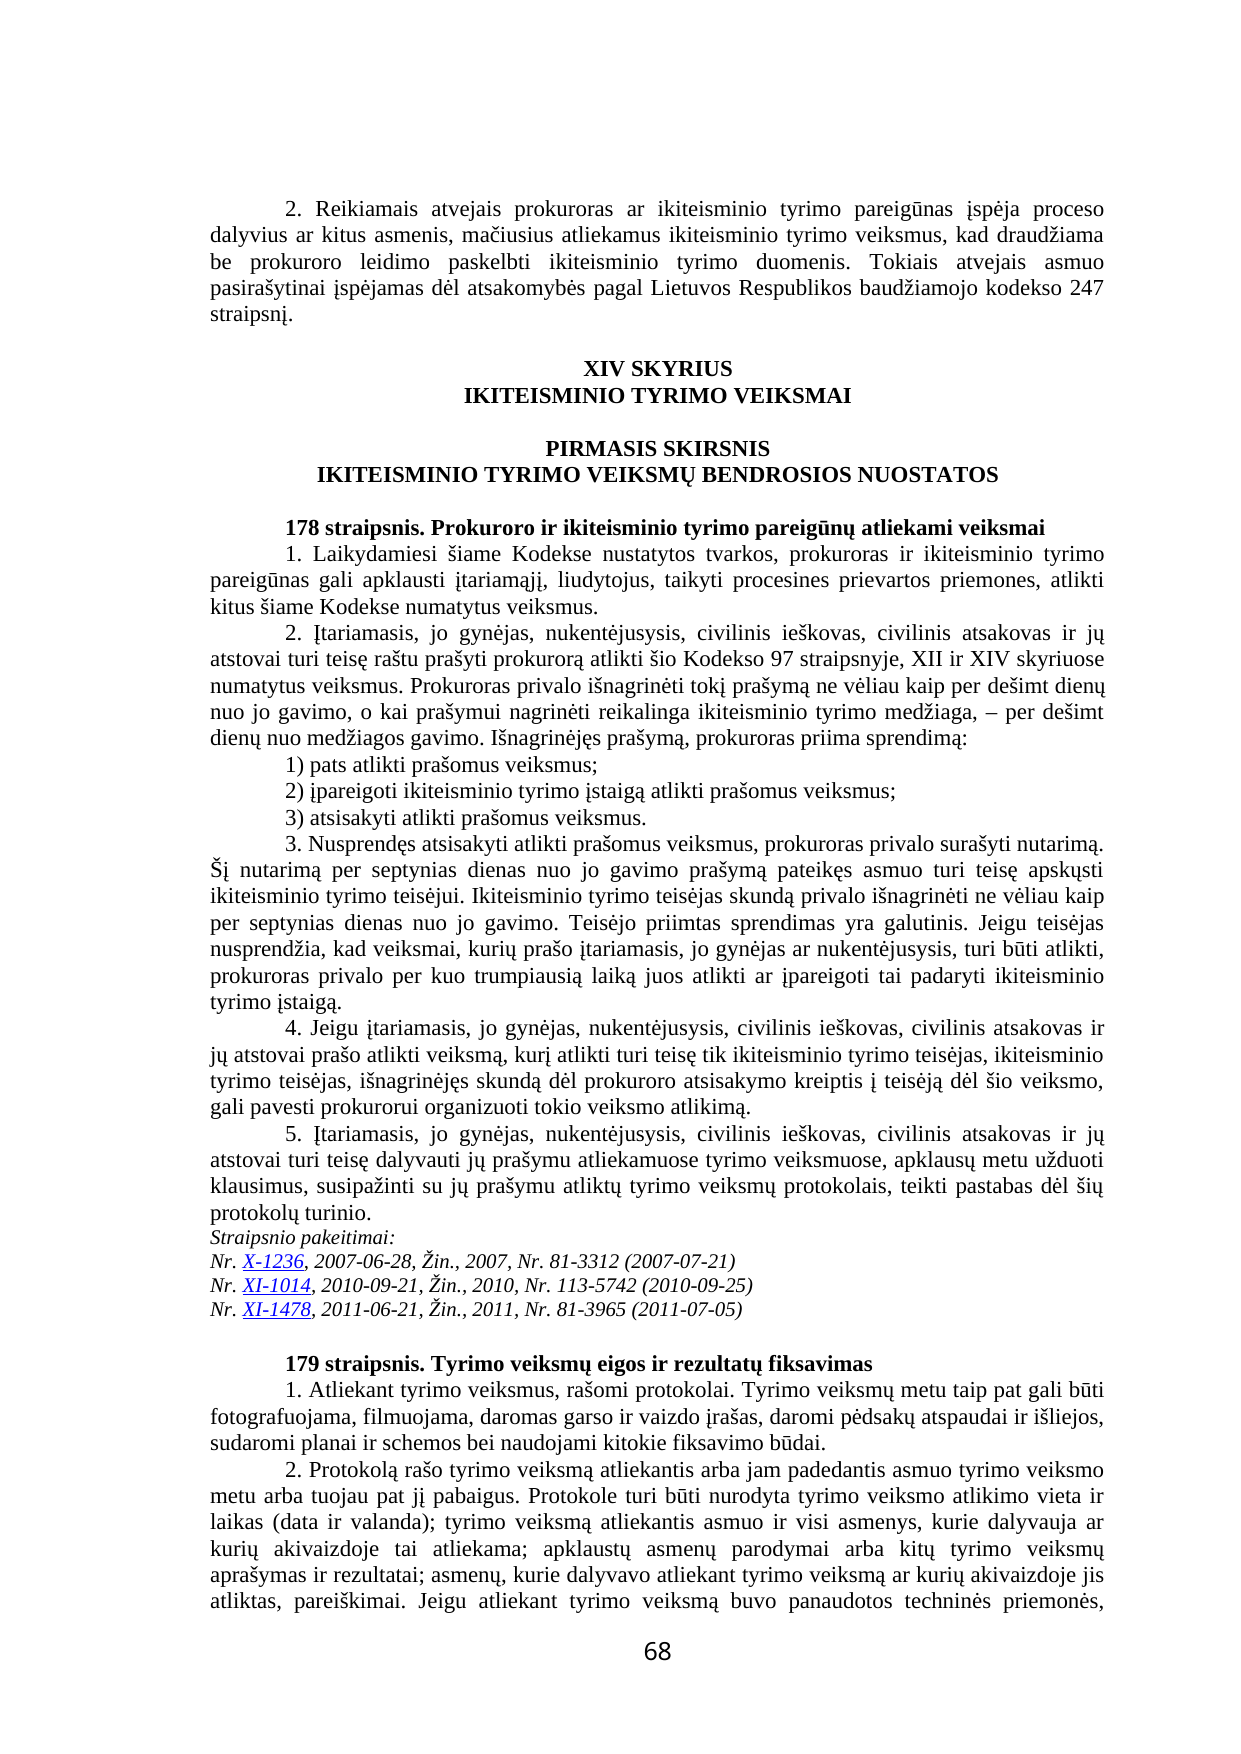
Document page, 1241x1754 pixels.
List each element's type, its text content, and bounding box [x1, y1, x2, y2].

text 178 straipsnis. Prokuroro ir ikiteisminio tyrimo pareigūnų atliekami veiksmai [285, 514, 1106, 540]
text Ikiteisminio tyrimo veiksmų bendrosios nuostatos [210, 461, 1106, 487]
text 5. Įtariamasis, jo gynėjas, nukentėjusysis, civilinis ieškovas, civilinis atsakovas ir jų atstovai turi teisę dalyvauti jų prašymu atliekamuose tyrimo veiksmuose, apklausų metu užduoti klausimus, susipažinti su jų prašymu atliktų tyrimo veiksmų protokolais, teikti pastabas dėl šių protokolų turinio. [210, 1120, 1106, 1225]
text 179 straipsnis. Tyrimo veiksmų eigos ir rezultatų fiksavimas [210, 1350, 1106, 1377]
text 2. Reikiamais atvejais prokuroras ar ikiteisminio tyrimo pareigūnas įspėja proceso dalyvius ar kitus asmenis, mačiusius atliekamus ikiteisminio tyrimo veiksmus, kad draudžiama be prokuroro leidimo paskelbti ikiteisminio tyrimo duomenis. Tokiais atvejais asmuo pasirašytinai įspėjamas dėl atsakomybės pagal Lietuvos Respublikos baudžiamojo kodekso 247 straipsnį. [210, 195, 1106, 327]
text 2. Įtariamasis, jo gynėjas, nukentėjusysis, civilinis ieškovas, civilinis atsakovas ir jų atstovai turi teisę raštu prašyti prokurorą atlikti šio Kodekso 97 straipsnyje, XII ir XIV skyriuose numatytus veiksmus. Prokuroras privalo išnagrinėti tokį prašymą ne vėliau kaip per dešimt dienų nuo jo gavimo, o kai prašymui nagrinėti reikalinga ikiteisminio tyrimo medžiaga, – per dešimt dienų nuo medžiagos gavimo. Išnagrinėjęs prašymą, prokuroras priima sprendimą: [210, 619, 1106, 751]
text 3) atsisakyti atlikti prašomus veiksmus. [210, 803, 1106, 830]
text Nr. X-1236, 2007-06-28, Žin., 2007, Nr. 81-3312 (2007-07-21) [210, 1249, 1106, 1273]
text 2) įpareigoti ikiteisminio tyrimo įstaigą atlikti prašomus veiksmus; [210, 777, 1106, 803]
text Ikiteisminio tyrimo veiksmai [210, 382, 1106, 408]
text 4. Jeigu įtariamasis, jo gynėjas, nukentėjusysis, civilinis ieškovas, civilinis atsakovas ir jų atstovai prašo atlikti veiksmą, kurį atlikti turi teisę tik ikiteisminio tyrimo teisėjas, ikiteisminio tyrimo teisėjas, išnagrinėjęs skundą dėl prokuroro atsisakymo kreiptis į teisėją dėl šio veiksmo, gali pavesti prokurorui organizuoti tokio veiksmo atlikimą. [210, 1014, 1106, 1120]
text 1. Laikydamiesi šiame Kodekse nustatytos tvarkos, prokuroras ir ikiteisminio tyrimo pareigūnas gali apklausti įtariamąjį, liudytojus, taikyti procesines prievartos priemones, atlikti kitus šiame Kodekse numatytus veiksmus. [210, 540, 1106, 619]
text Nr. XI-1014, 2010-09-21, Žin., 2010, Nr. 113-5742 (2010-09-25) [210, 1273, 1106, 1297]
text 1) pats atlikti prašomus veiksmus; [210, 751, 1106, 777]
text 3. Nusprendęs atsisakyti atlikti prašomus veiksmus, prokuroras privalo surašyti nutarimą. Šį nutarimą per septynias dienas nuo jo gavimo prašymą pateikęs asmuo turi teisę apskųsti ikiteisminio tyrimo teisėjui. Ikiteisminio tyrimo teisėjas skundą privalo išnagrinėti ne vėliau kaip per septynias dienas nuo jo gavimo. Teisėjo priimtas sprendimas yra galutinis. Jeigu teisėjas nusprendžia, kad veiksmai, kurių prašo įtariamasis, jo gynėjas ar nukentėjusysis, turi būti atlikti, prokuroras privalo per kuo trumpiausią laiką juos atlikti ar įpareigoti tai padaryti ikiteisminio tyrimo įstaigą. [210, 830, 1106, 1014]
text PIRMASIS SKIRSNIS [210, 434, 1106, 461]
text 2. Protokolą rašo tyrimo veiksmą atliekantis arba jam padedantis asmuo tyrimo veiksmo metu arba tuojau pat jį pabaigus. Protokole turi būti nurodyta tyrimo veiksmo atlikimo vieta ir laikas (data ir valanda); tyrimo veiksmą atliekantis asmuo ir visi asmenys, kurie dalyvauja ar kurių akivaizdoje tai atliekama; apklaustų asmenų parodymai arba kitų tyrimo veiksmų aprašymas ir rezultatai; asmenų, kurie dalyvavo atliekant tyrimo veiksmą ar kurių akivaizdoje jis atliktas, pareiškimai. Jeigu atliekant tyrimo veiksmą buvo panaudotos techninės priemonės, [210, 1456, 1106, 1614]
text Straipsnio pakeitimai: [210, 1225, 1106, 1249]
text XIV skyrius [210, 356, 1106, 382]
text Nr. XI-1478, 2011-06-21, Žin., 2011, Nr. 81-3965 (2011-07-05) [210, 1297, 1106, 1321]
text 1. Atliekant tyrimo veiksmus, rašomi protokolai. Tyrimo veiksmų metu taip pat gali būti fotografuojama, filmuojama, daromas garso ir vaizdo įrašas, daromi pėdsakų atspaudai ir išliejos, sudaromi planai ir schemos bei naudojami kitokie fiksavimo būdai. [210, 1377, 1106, 1456]
